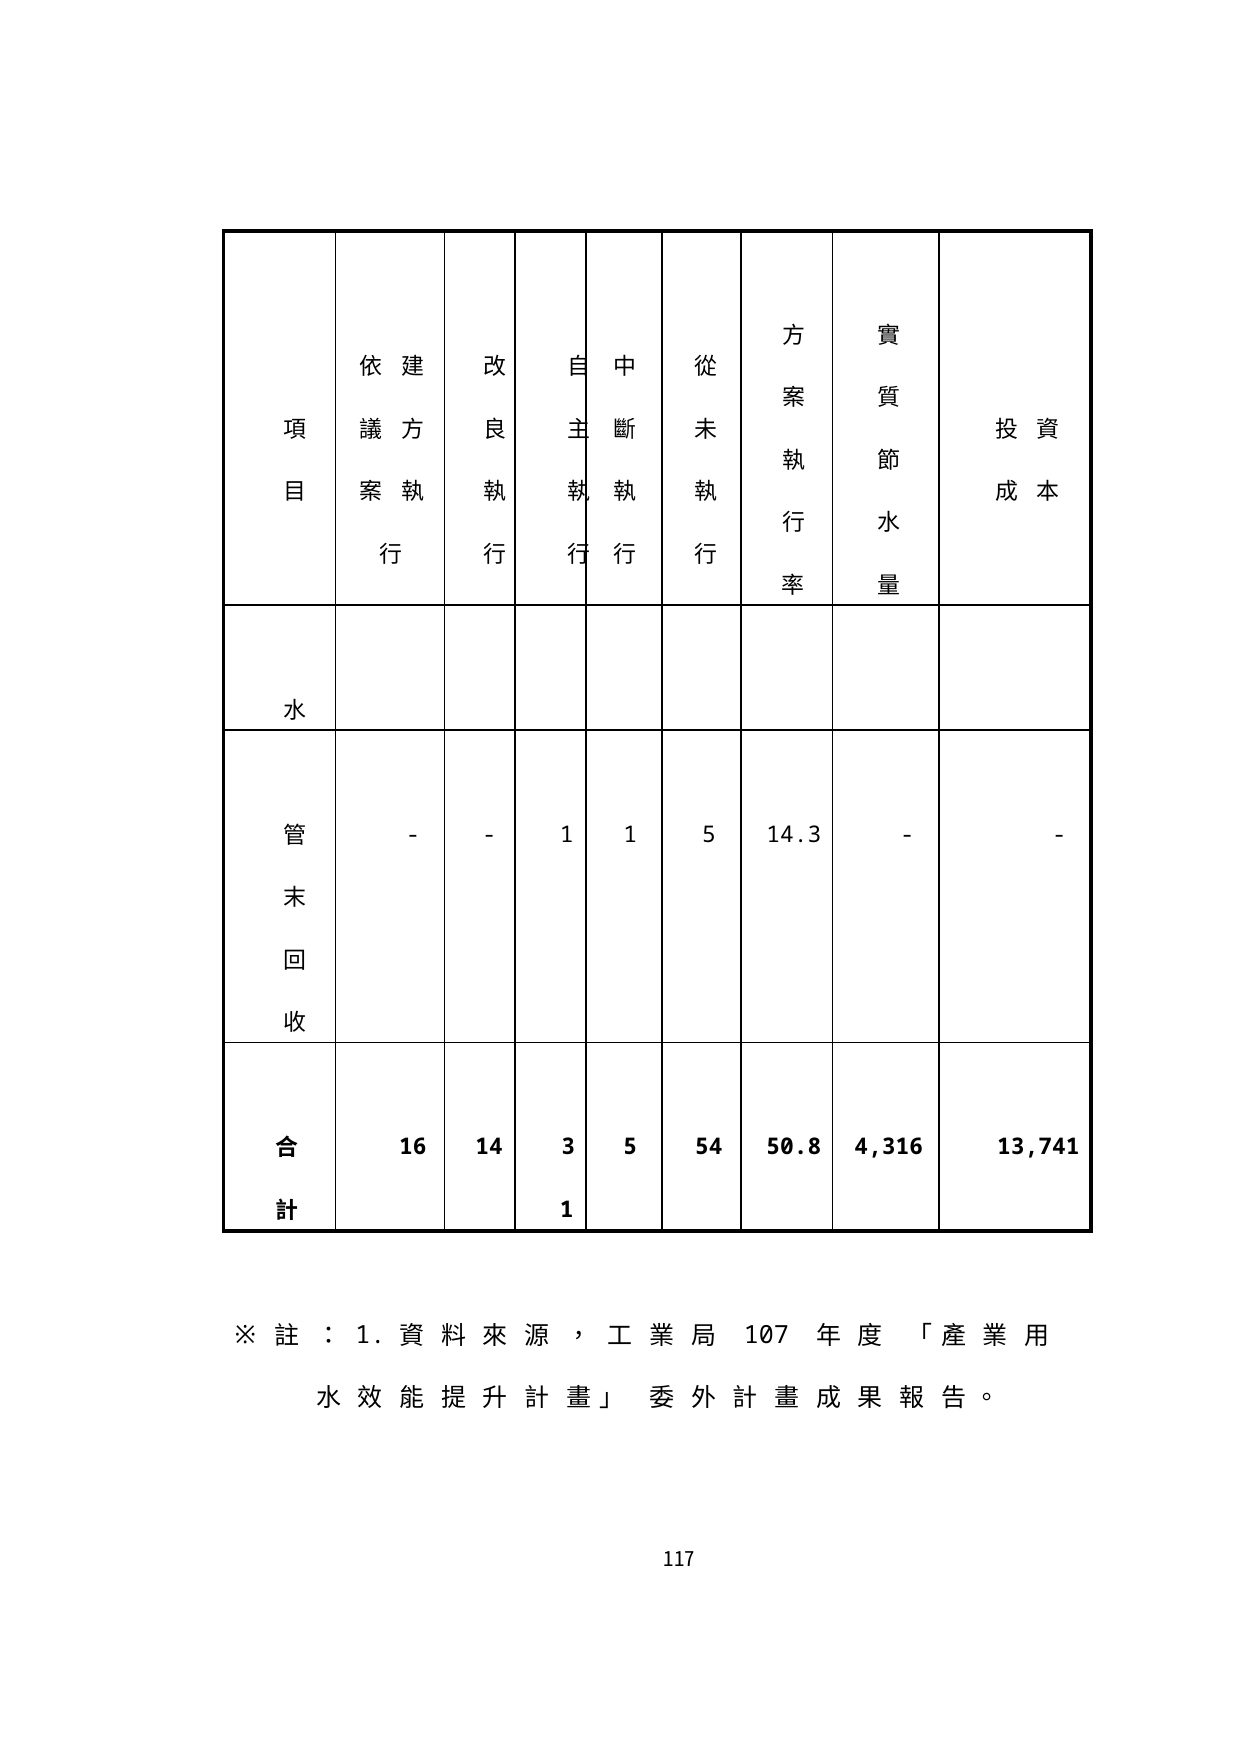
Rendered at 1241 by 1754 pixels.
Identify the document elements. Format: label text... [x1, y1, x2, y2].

table_cell 5 [663, 731, 740, 1042]
table_header 依建議方案執行 [336, 233, 444, 604]
text ※註：1.資料來源，工業局107年度「產業用水效能提升計畫」委外計畫成果報告。 [206, 1292, 1072, 1417]
table_cell - [833, 731, 938, 1042]
table_header 項目 [225, 233, 335, 604]
table_cell [663, 606, 740, 729]
table_cell [940, 606, 1089, 729]
table_cell 合計 [225, 1043, 335, 1229]
table_cell - [445, 606, 514, 729]
table_header 中斷執行 [587, 233, 661, 604]
table_cell 5 [587, 1043, 661, 1229]
table_header 從未執行 [663, 233, 740, 604]
table_cell - [445, 731, 514, 1042]
table_cell 14.3 [742, 731, 832, 1042]
table_cell [336, 606, 444, 729]
table_cell 1 [587, 731, 661, 1042]
table_cell 54 [663, 1043, 740, 1229]
table_cell [742, 606, 832, 729]
table_cell 14 [445, 1043, 514, 1229]
table_header 自主執行 [516, 233, 585, 604]
table_cell [833, 606, 938, 729]
table_cell 50.8 [742, 1043, 832, 1229]
table_header 方案執行率 [742, 233, 832, 604]
table_cell [516, 606, 585, 729]
table_cell 31 [516, 1043, 585, 1229]
table_cell 1 [516, 731, 585, 1042]
table_cell [587, 606, 661, 729]
table_header 投資成本 [940, 233, 1089, 604]
table_cell - [940, 731, 1089, 1042]
table_cell 4,316 [833, 1043, 938, 1229]
table_cell - [336, 731, 444, 1042]
table_header 改良執行 [445, 233, 514, 604]
table_cell 水 [225, 606, 335, 729]
table_header 實質節水量 [833, 233, 938, 604]
table_cell 16 [336, 1043, 444, 1229]
table_cell 13,741 [940, 1043, 1089, 1229]
table_cell 管末回收 [225, 731, 335, 1042]
